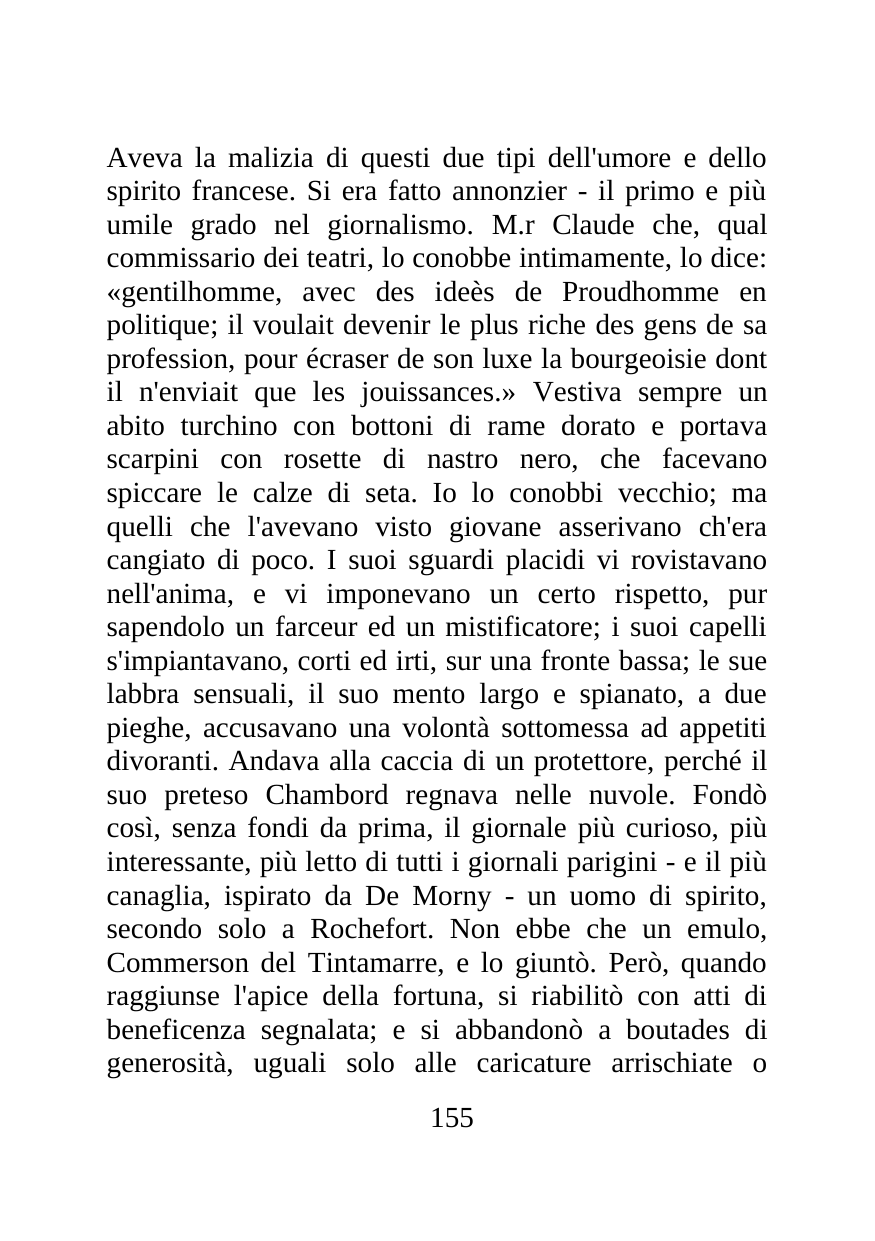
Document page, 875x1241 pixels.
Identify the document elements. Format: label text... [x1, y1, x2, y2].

text Aveva la malizia di questi due tipi dell'umore e dello spirito francese. Si era fatto annonzier - il primo e più umile grado nel giornalismo. M.r Claude che, qual commissario dei teatri, lo conobbe intimamente, lo dice: «gentilhomme, avec des ideès de Proudhomme en politique; il voulait devenir le plus riche des gens de sa profession, pour écraser de son luxe la bourgeoisie dont il n'enviait que les jouissances.» Vestiva sempre un abito turchino con bottoni di rame dorato e portava scarpini con rosette di nastro nero, che facevano spiccare le calze di seta. Io lo conobbi vecchio; ma quelli che l'avevano visto giovane asserivano ch'era cangiato di poco. I suoi sguardi placidi vi rovistavano nell'anima, e vi imponevano un certo rispetto, pur sapendolo un farceur ed un mistificatore; i suoi capelli s'impiantavano, corti ed irti, sur una fronte bassa; le sue labbra sensuali, il suo mento largo e spianato, a due pieghe, accusavano una volontà sottomessa ad appetiti divoranti. Andava alla caccia di un protettore, perché il suo preteso Chambord regnava nelle nuvole. Fondò così, senza fondi da prima, il giornale più curioso, più interessante, più letto di tutti i giornali parigini - e il più canaglia, ispirato da De Morny - un uomo di spirito, secondo solo a Rochefort. Non ebbe che un emulo, Commerson del Tintamarre, e lo giuntò. Però, quando raggiunse l'apice della fortuna, si riabilitò con atti di beneficenza segnalata; e si abbandonò a boutades di generosità, uguali solo alle caricature arrischiate o [106, 140, 768, 1079]
